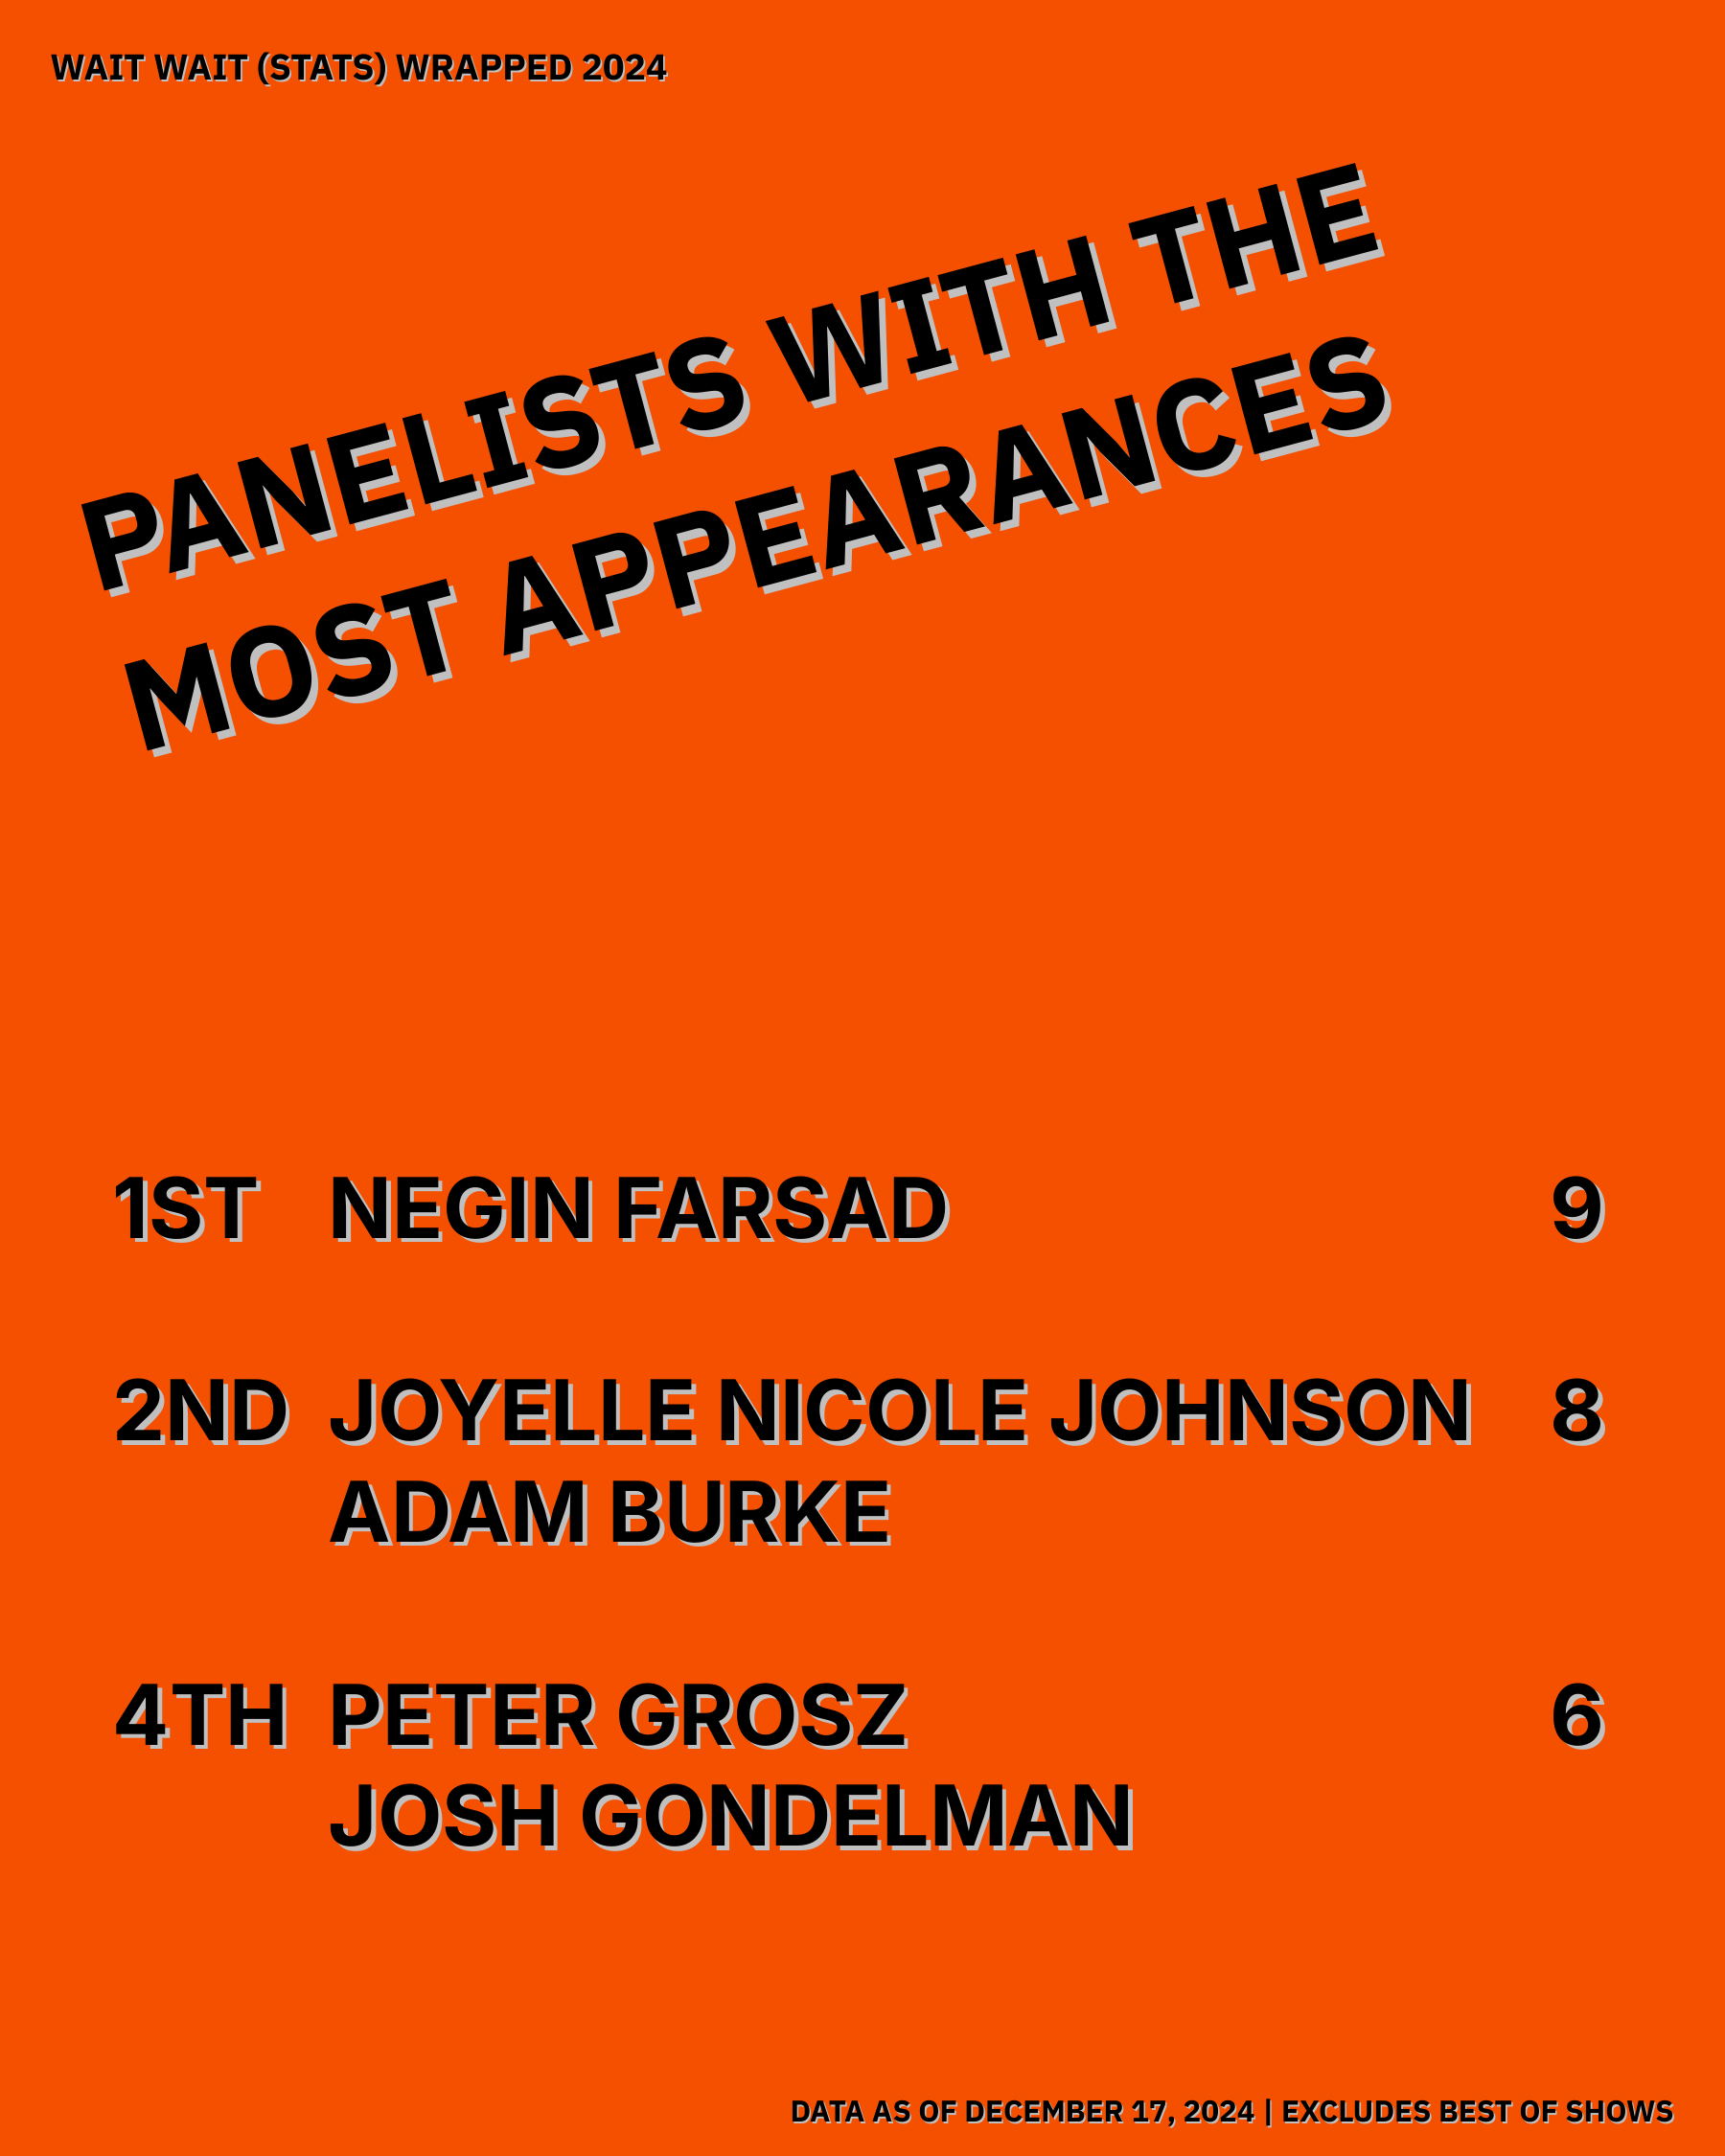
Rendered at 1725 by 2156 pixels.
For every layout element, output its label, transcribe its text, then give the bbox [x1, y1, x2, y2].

text_box 1ST NEGIN FARSAD 9 2ND JOYELLE NICOLE JOHNSON 8 ADAM BURKE 4TH PETER GROSZ 6 JOSH GONDELMAN [99, 1150, 1690, 1878]
text_box PANELISTS WITH THE MOST APPEARANCES [46, 98, 1725, 799]
text_box WAIT WAIT (STATS) WRAPPED 2024 [35, 35, 1690, 98]
text_box Data as of December 17, 2024 | Excludes Best Of Shows [35, 2084, 1690, 2139]
